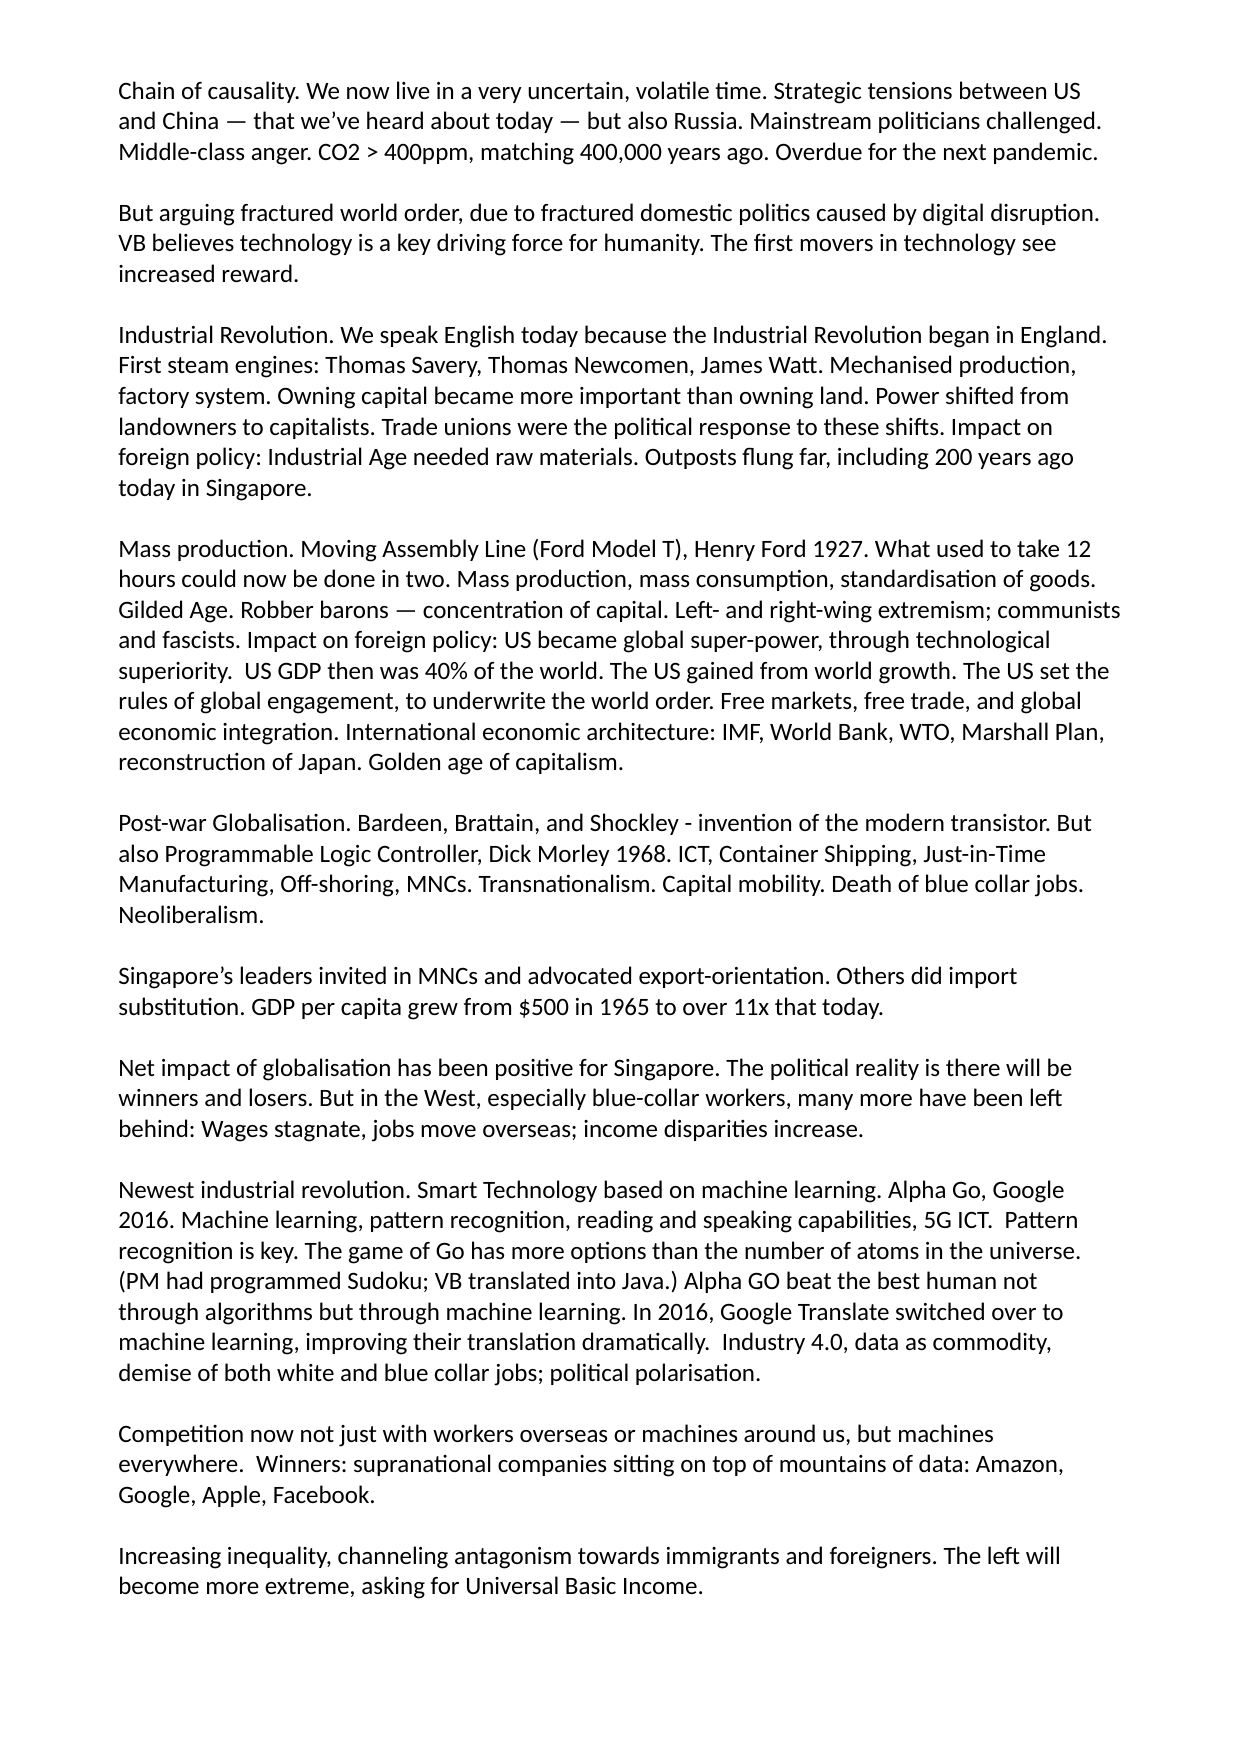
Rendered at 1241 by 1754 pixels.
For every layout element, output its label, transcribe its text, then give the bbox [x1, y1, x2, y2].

text Competition now not just with workers overseas or machines around us, but machines everywhere. Winners: supranational companies sitting on top of mountains of data: Amazon, Google, Apple, Facebook. [118, 1418, 1122, 1509]
text Increasing inequality, channeling antagonism towards immigrants and foreigners. The left will become more extreme, asking for Universal Basic Income. [118, 1540, 1122, 1601]
text Net impact of globalisation has been positive for Singapore. The political reality is there will be winners and losers. But in the West, especially blue-collar workers, many more have been left behind: Wages stagnate, jobs move overseas; income disparities increase. [118, 1052, 1122, 1143]
text Singapore’s leaders invited in MNCs and advocated export-orientation. Others did import substitution. GDP per capita grew from $500 in 1965 to over 11x that today. [118, 960, 1122, 1021]
text Newest industrial revolution. Smart Technology based on machine learning. Alpha Go, Google 2016. Machine learning, pattern recognition, reading and speaking capabilities, 5G ICT. Pattern recognition is key. The game of Go has more options than the number of atoms in the universe. (PM had programmed Sudoku; VB translated into Java.) Alpha GO beat the best human not through algorithms but through machine learning. In 2016, Google Translate switched over to machine learning, improving their translation dramatically. Industry 4.0, data as commodity, demise of both white and blue collar jobs; political polarisation. [118, 1174, 1122, 1387]
text Industrial Revolution. We speak English today because the Industrial Revolution began in England. First steam engines: Thomas Savery, Thomas Newcomen, James Watt. Mechanised production, factory system. Owning capital became more important than owning land. Power shifted from landowners to capitalists. Trade unions were the political response to these shifts. Impact on foreign policy: Industrial Age needed raw materials. Outposts flung far, including 200 years ago today in Singapore. [118, 319, 1122, 502]
text Post-war Globalisation. Bardeen, Brattain, and Shockley - invention of the modern transistor. But also Programmable Logic Controller, Dick Morley 1968. ICT, Container Shipping, Just-in-Time Manufacturing, Off-shoring, MNCs. Transnationalism. Capital mobility. Death of blue collar jobs. Neoliberalism. [118, 807, 1122, 929]
text Chain of causality. We now live in a very uncertain, volatile time. Strategic tensions between US and China — that we’ve heard about today — but also Russia. Mainstream politicians challenged. Middle-class anger. CO2 > 400ppm, matching 400,000 years ago. Overdue for the next pandemic. [118, 75, 1122, 167]
text Mass production. Moving Assembly Line (Ford Model T), Henry Ford 1927. What used to take 12 hours could now be done in two. Mass production, mass consumption, standardisation of goods. Gilded Age. Robber barons — concentration of capital. Left- and right-wing extremism; communists and fascists. Impact on foreign policy: US became global super-power, through technological superiority. US GDP then was 40% of the world. The US gained from world growth. The US set the rules of global engagement, to underwrite the world order. Free markets, free trade, and global economic integration. International economic architecture: IMF, World Bank, WTO, Marshall Plan, reconstruction of Japan. Golden age of capitalism. [118, 533, 1122, 777]
text But arguing fractured world order, due to fractured domestic politics caused by digital disruption. VB believes technology is a key driving force for humanity. The first movers in technology see increased reward. [118, 197, 1122, 289]
